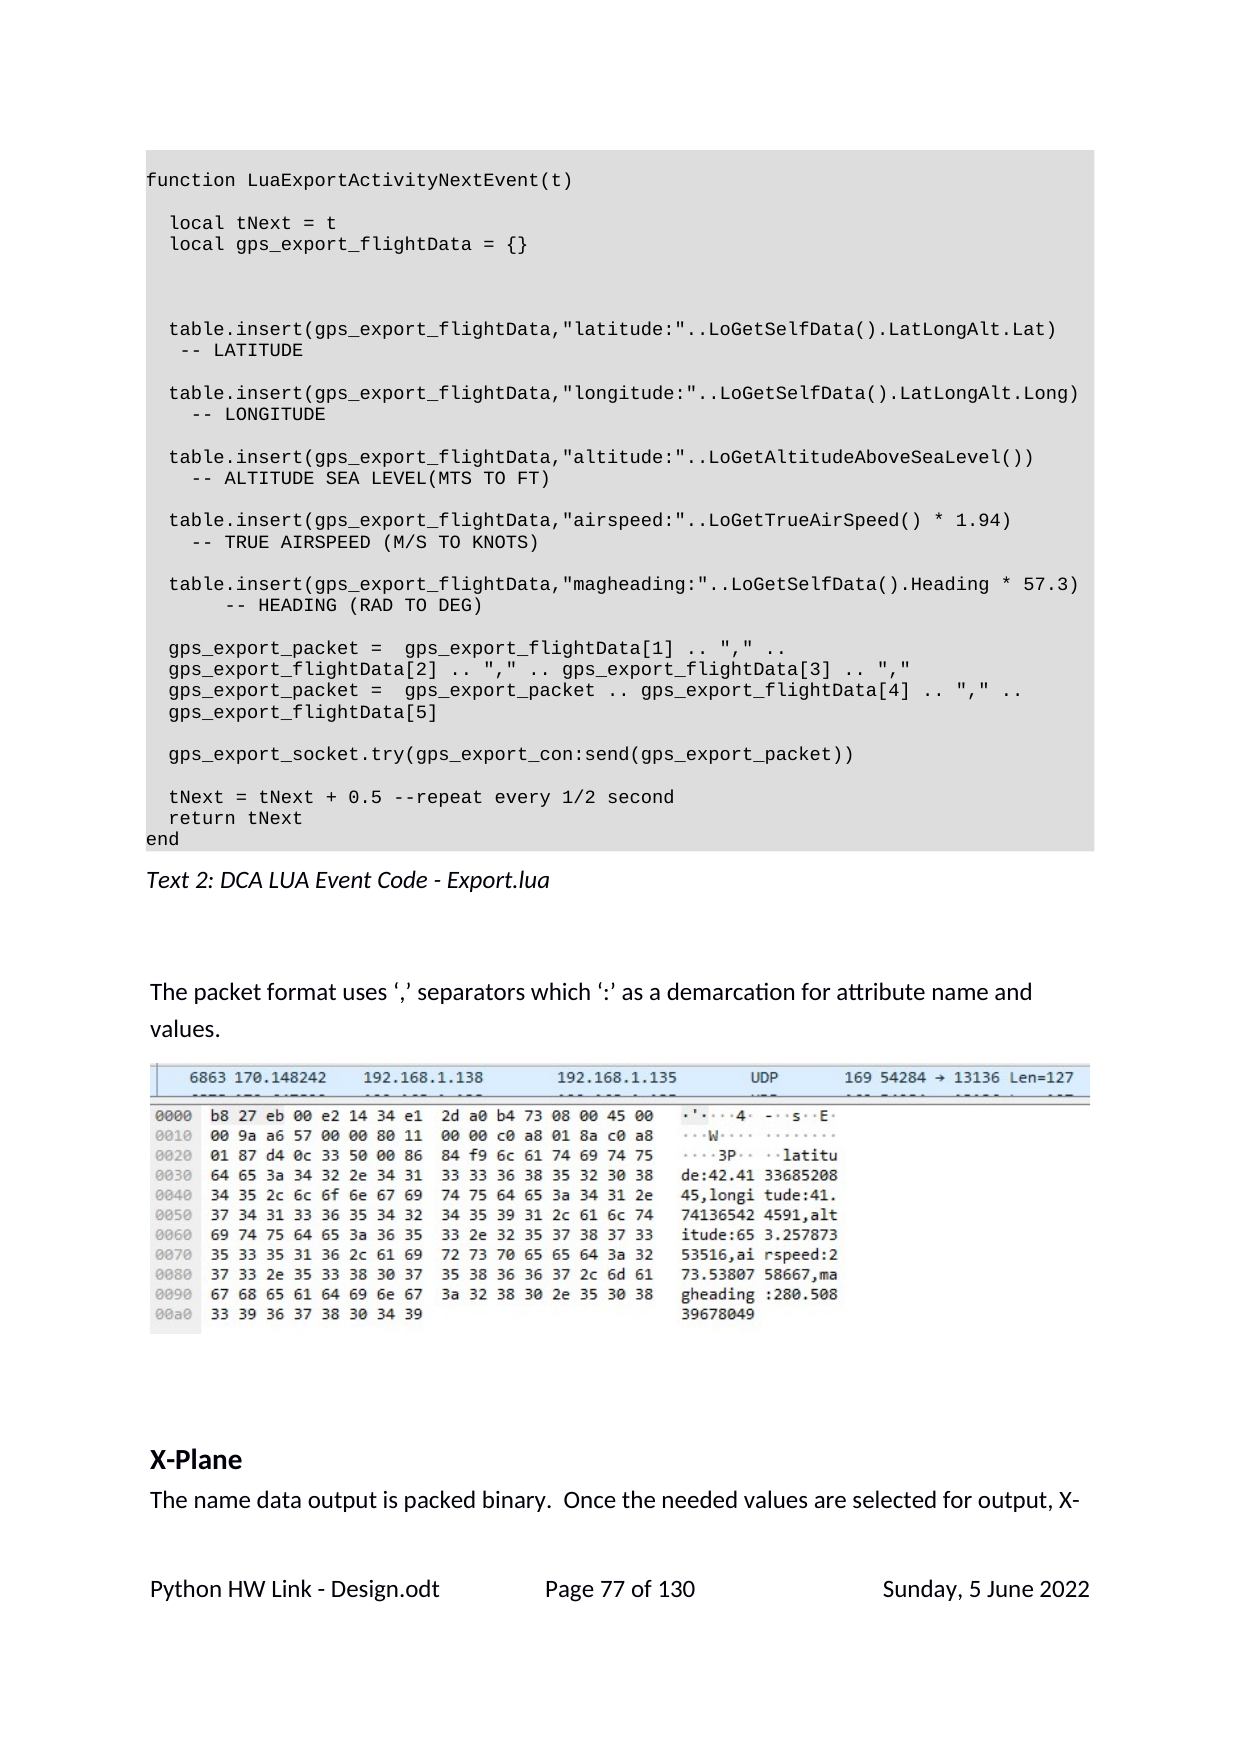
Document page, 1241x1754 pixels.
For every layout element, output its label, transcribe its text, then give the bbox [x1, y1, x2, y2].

picture [150, 1063, 1091, 1334]
text Text 2: DCA LUA Event Code - Export.lua [146, 852, 1094, 894]
text The packet format uses ‘,’ separators which ‘:’ as a demarcation for attribute name and values. [150, 976, 1090, 1043]
subtitle X-Plane [150, 1441, 1090, 1476]
text The name data output is packed binary. Once the needed values are selected for output, X- [150, 1485, 1090, 1515]
